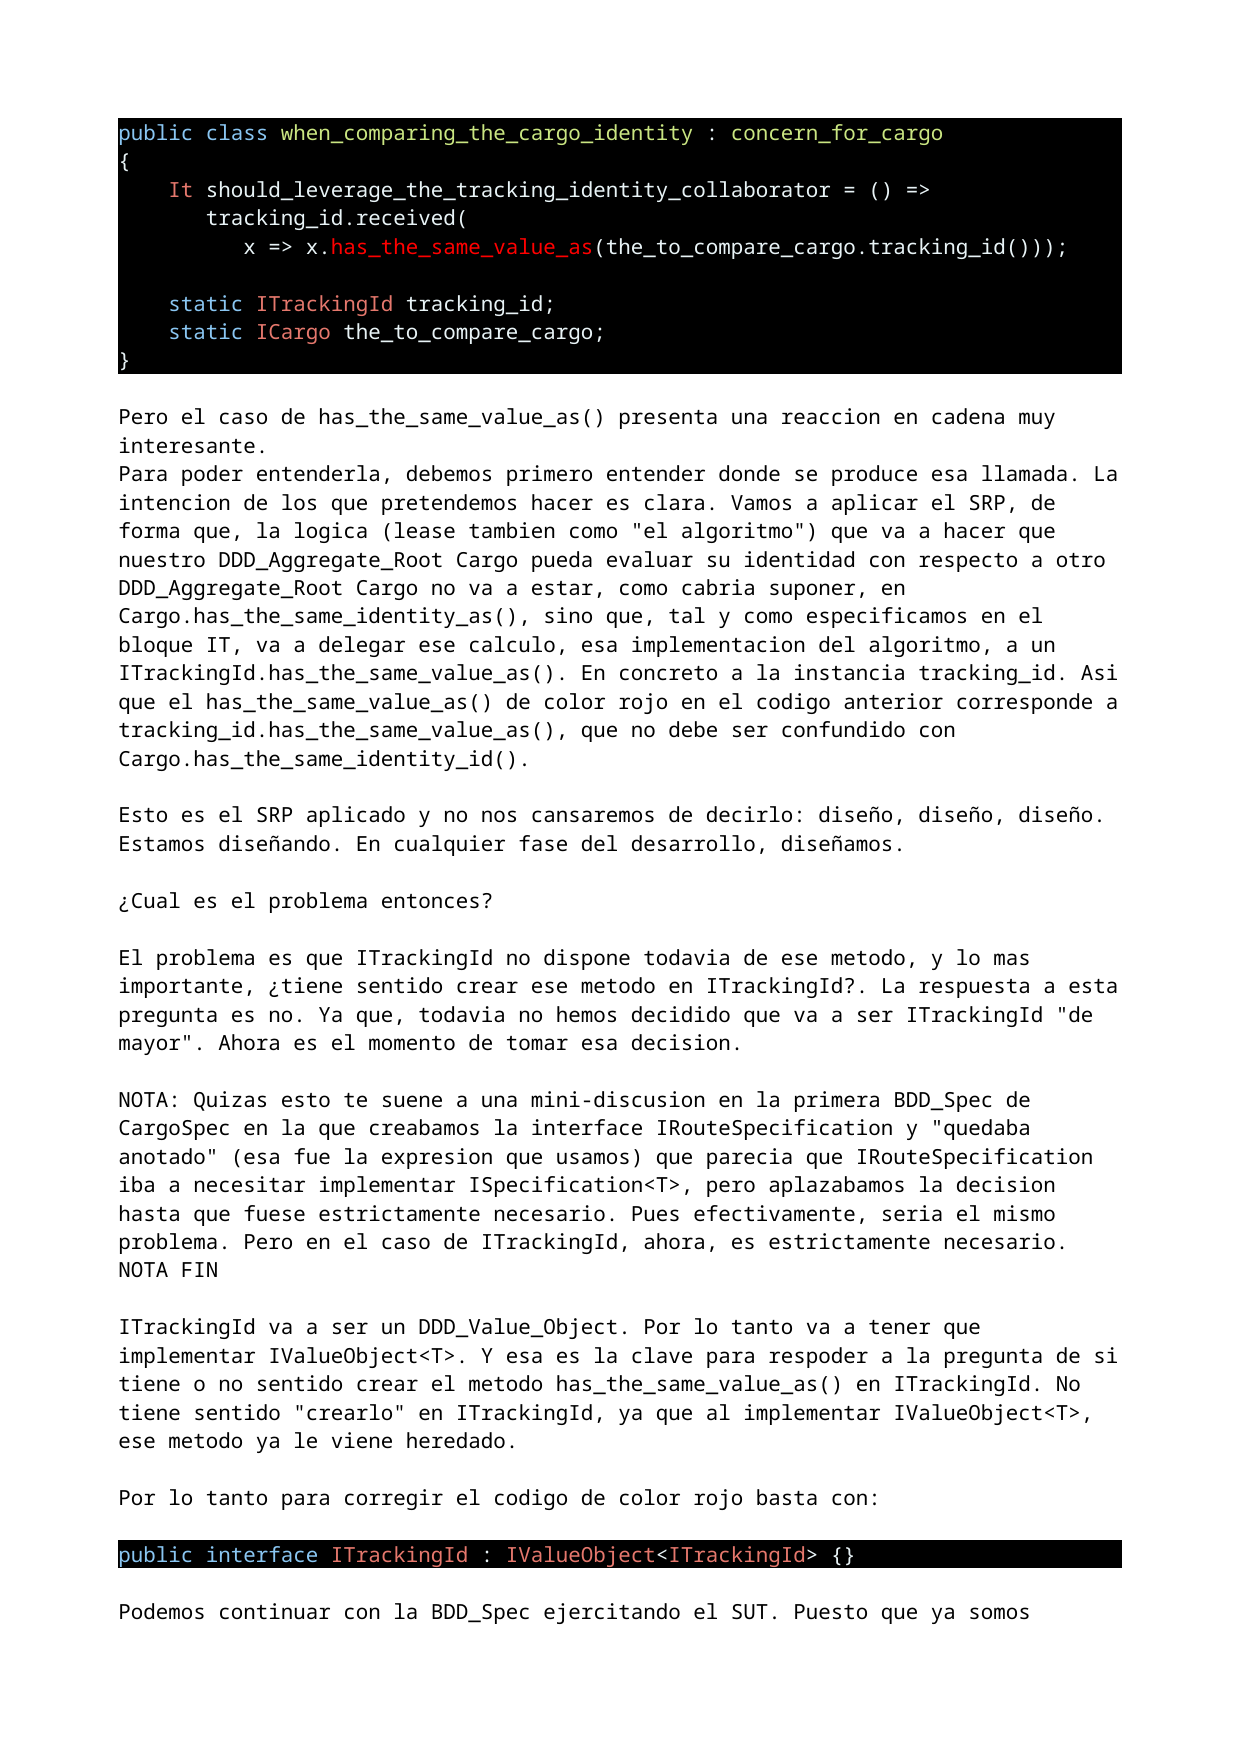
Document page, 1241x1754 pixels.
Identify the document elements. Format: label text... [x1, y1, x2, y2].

text Por lo tanto para corregir el codigo de color rojo basta con: [118, 1483, 1122, 1512]
text It should_leverage_the_tracking_identity_collaborator = () => [118, 175, 1122, 203]
text ¿Cual es el problema entonces? [118, 886, 1122, 914]
text El problema es que ITrackingId no dispone todavia de ese metodo, y lo mas importante, ¿tiene sentido crear ese metodo en ITrackingId?. La respuesta a esta pregunta es no. Ya que, todavia no hemos decidido que va a ser ITrackingId "de mayor". Ahora es el momento de tomar esa decision. [118, 943, 1122, 1057]
text NOTA FIN [118, 1256, 1122, 1284]
text Podemos continuar con la BDD_Spec ejercitando el SUT. Puesto que ya somos [118, 1597, 1122, 1625]
text x => x.has_the_same_value_as(the_to_compare_cargo.tracking_id())); [118, 232, 1122, 260]
text Para poder entenderla, debemos primero entender donde se produce esa llamada. La intencion de los que pretendemos hacer es clara. Vamos a aplicar el SRP, de forma que, la logica (lease tambien como "el algoritmo") que va a hacer que nuestro DDD_Aggregate_Root Cargo pueda evaluar su identidad con respecto a otro DDD_Aggregate_Root Cargo no va a estar, como cabria suponer, en Cargo.has_the_same_identity_as(), sino que, tal y como especificamos en el bloque IT, va a delegar ese calculo, esa implementacion del algoritmo, a un ITrackingId.has_the_same_value_as(). En concreto a la instancia tracking_id. Asi que el has_the_same_value_as() de color rojo en el codigo anterior corresponde a tracking_id.has_the_same_value_as(), que no debe ser confundido con Cargo.has_the_same_identity_id(). [118, 459, 1122, 772]
text } [118, 346, 1122, 374]
text Esto es el SRP aplicado y no nos cansaremos de decirlo: diseño, diseño, diseño. Estamos diseñando. En cualquier fase del desarrollo, diseñamos. [118, 801, 1122, 857]
text public interface ITrackingId : IValueObject<ITrackingId> {} [118, 1540, 1122, 1568]
text static ICargo the_to_compare_cargo; [118, 317, 1122, 346]
text NOTA: Quizas esto te suene a una mini-discusion en la primera BDD_Spec de CargoSpec en la que creabamos la interface IRouteSpecification y "quedaba anotado" (esa fue la expresion que usamos) que parecia que IRouteSpecification iba a necesitar implementar ISpecification<T>, pero aplazabamos la decision hasta que fuese estrictamente necesario. Pues efectivamente, seria el mismo problema. Pero en el caso de ITrackingId, ahora, es estrictamente necesario. [118, 1085, 1122, 1256]
text static ITrackingId tracking_id; [118, 289, 1122, 317]
text tracking_id.received( [118, 203, 1122, 232]
text { [118, 147, 1122, 175]
text Pero el caso de has_the_same_value_as() presenta una reaccion en cadena muy interesante. [118, 402, 1122, 459]
text ITrackingId va a ser un DDD_Value_Object. Por lo tanto va a tener que implementar IValueObject<T>. Y esa es la clave para respoder a la pregunta de si tiene o no sentido crear el metodo has_the_same_value_as() en ITrackingId. No tiene sentido "crearlo" en ITrackingId, ya que al implementar IValueObject<T>, ese metodo ya le viene heredado. [118, 1312, 1122, 1455]
text public class when_comparing_the_cargo_identity : concern_for_cargo [118, 118, 1122, 147]
